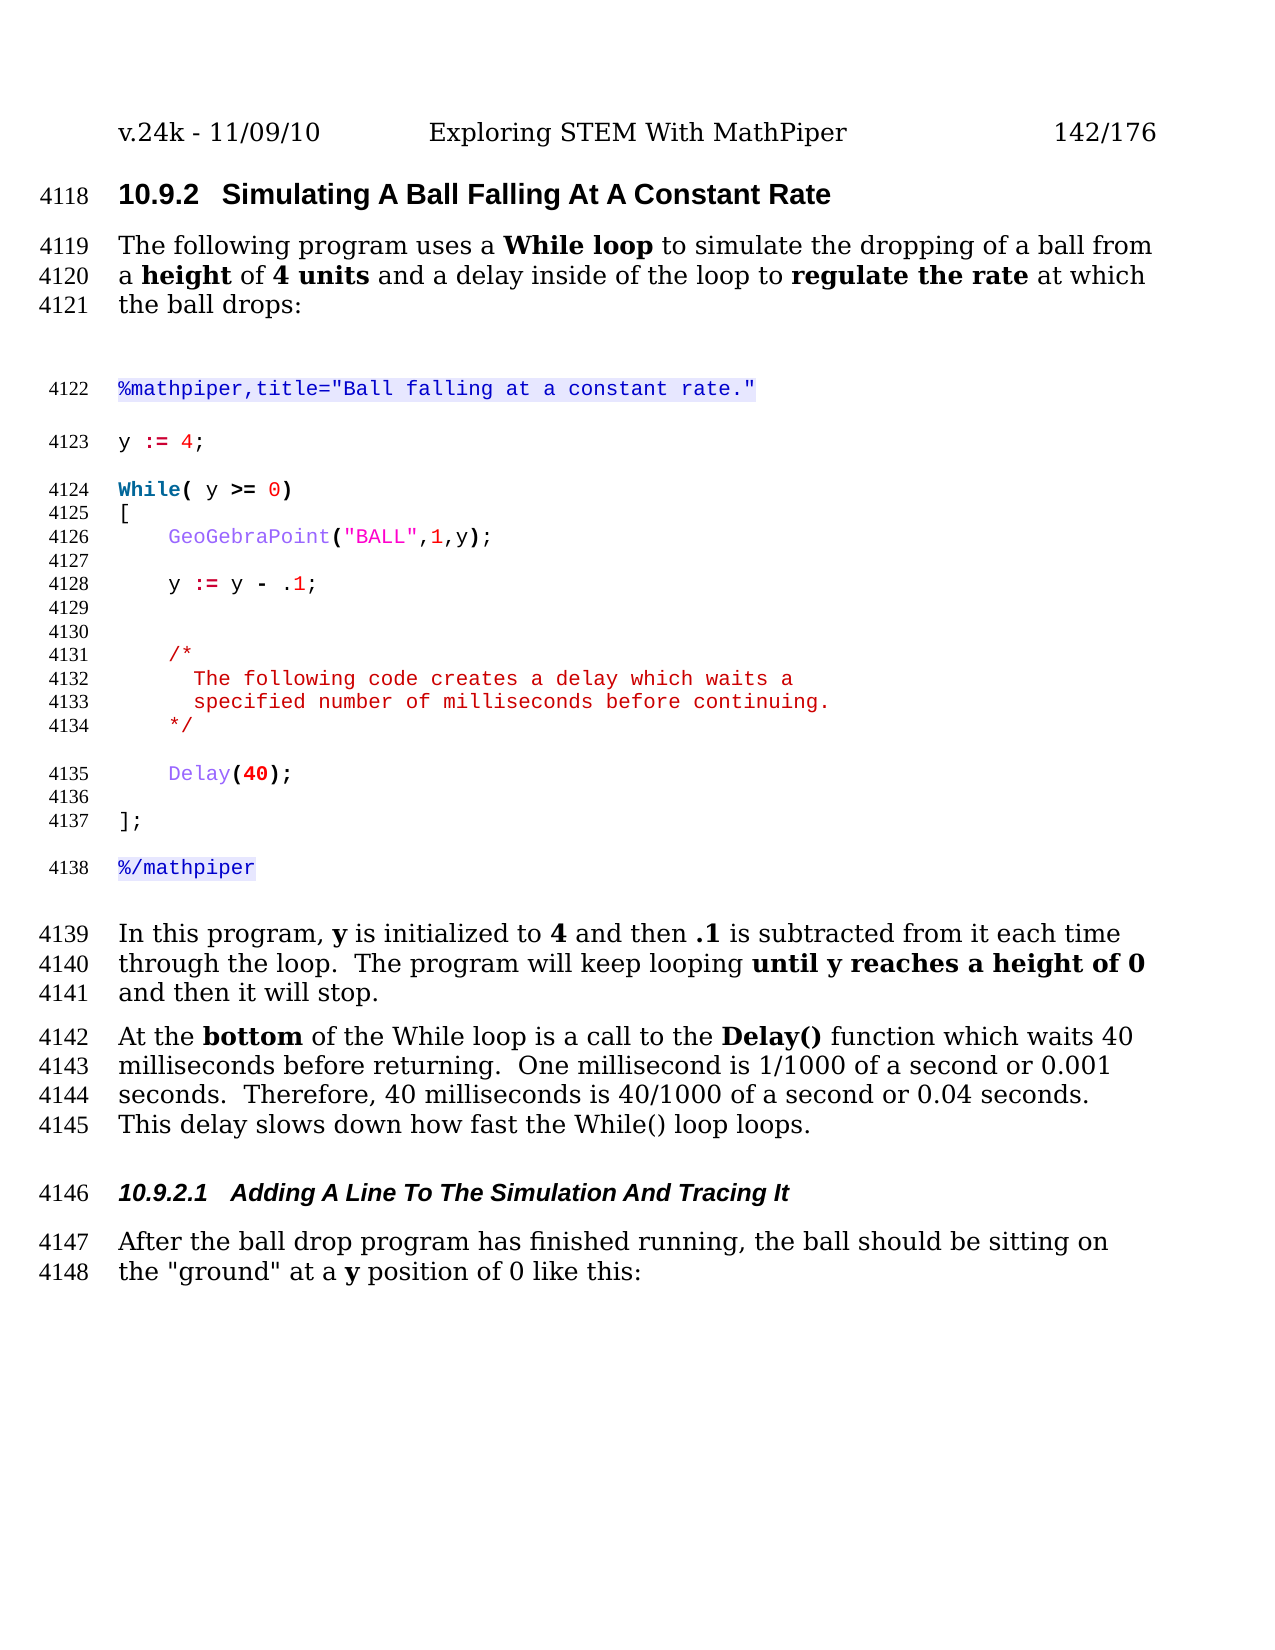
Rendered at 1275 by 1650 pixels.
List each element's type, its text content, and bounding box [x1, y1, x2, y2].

subtitle Simulating A Ball Falling At A Constant Rate [118, 177, 1157, 210]
text After the ball drop program has finished running, the ball should be sitting on the "ground" at a y position of 0 like this: [118, 1227, 1157, 1286]
text ]; [118, 810, 1157, 833]
text GeoGebraPoint("BALL",1,y); [118, 526, 1157, 550]
text %mathpiper,title="Ball falling at a constant rate." [118, 378, 1157, 402]
text At the bottom of the While loop is a call to the Delay() function which waits 40 milliseconds before returning. One millisecond is 1/1000 of a second or 0.001 seconds. Therefore, 40 milliseconds is 40/1000 of a second or 0.04 seconds. This delay slows down how fast the While() loop loops. [118, 1022, 1157, 1139]
text %/mathpiper [118, 857, 1157, 881]
text [ [118, 502, 1157, 526]
text Delay(40); [118, 762, 1157, 786]
text The following code creates a delay which waits a [118, 668, 1157, 692]
text specified number of milliseconds before continuing. [118, 692, 1157, 715]
subtitle Adding A Line To The Simulation And Tracing It [118, 1178, 1157, 1207]
text The following program uses a While loop to simulate the dropping of a ball from a height of 4 units and a delay inside of the loop to regulate the rate at which the ball drops: [118, 231, 1157, 319]
text */ [118, 715, 1157, 739]
text /* [118, 644, 1157, 668]
text y := 4; [118, 431, 1157, 455]
text In this program, y is initialized to 4 and then .1 is subtracted from it each time through the loop. The program will keep looping until y reaches a height of 0 and then it will stop. [118, 919, 1157, 1007]
text y := y - .1; [118, 573, 1157, 597]
text While( y >= 0) [118, 479, 1157, 502]
